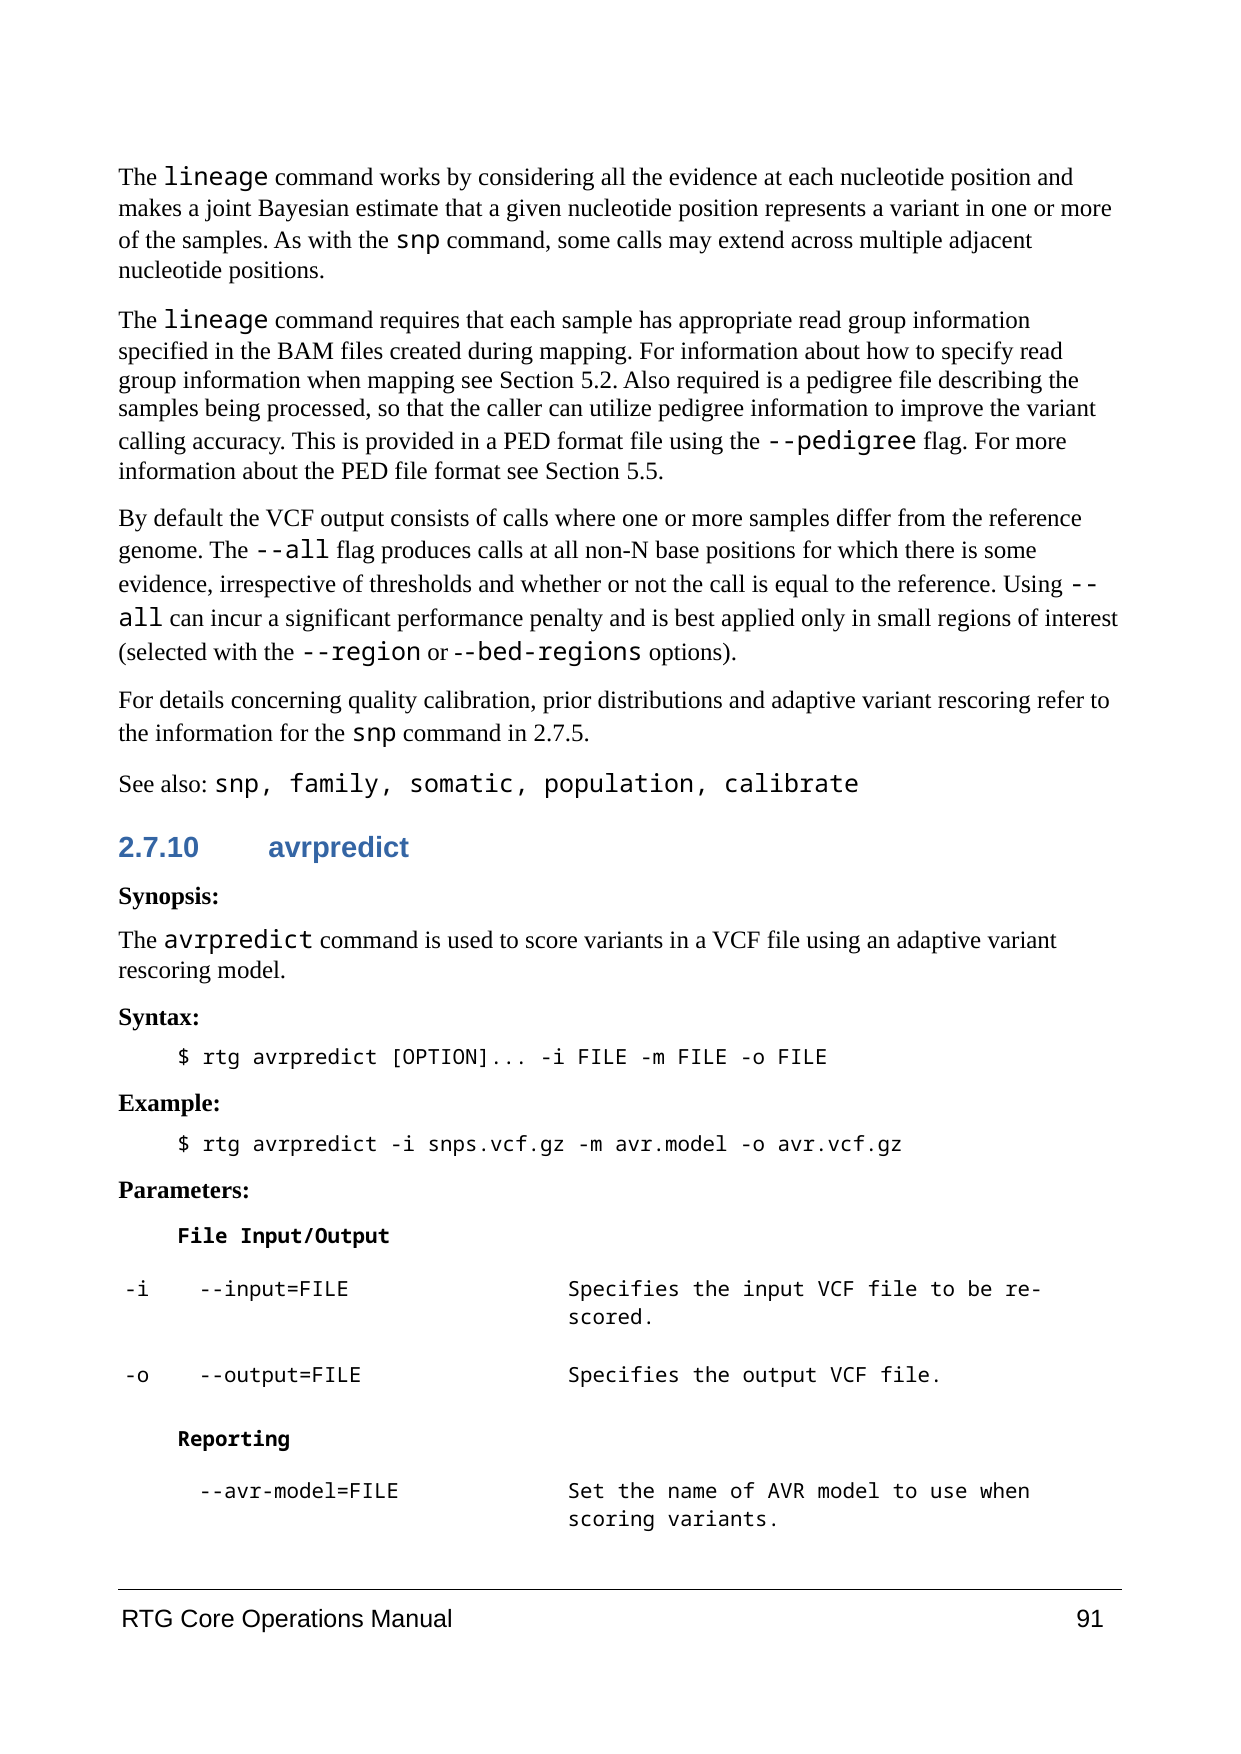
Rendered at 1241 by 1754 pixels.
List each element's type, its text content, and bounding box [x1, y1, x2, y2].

text The avrpredict command is used to score variants in a VCF file using an adaptive variant rescoring model. [118, 921, 1122, 984]
text $ rtg avrpredict -i snps.vcf.gz -m avr.model -o avr.vcf.gz [177, 1129, 1122, 1157]
table_cell -o [118, 1348, 193, 1406]
text $ rtg avrpredict [OPTION]... -i FILE -m FILE -o FILE [177, 1042, 1122, 1071]
text For details concerning quality calibration, prior distributions and adaptive variant rescoring refer to the information for the snp command in 2.7.5. [118, 686, 1122, 748]
subtitle avrpredict [118, 829, 1122, 863]
subtitle Syntax: [118, 1002, 1122, 1031]
text Reporting [177, 1424, 1122, 1452]
text The lineage command works by considering all the evidence at each nucleotide position and makes a joint Bayesian estimate that a given nucleotide position represents a variant in one or more of the samples. As with the snp command, some calls may extend across multiple adjacent nucleotide positions. [118, 159, 1122, 284]
subtitle Parameters: [118, 1175, 1122, 1204]
table_cell Specifies the output VCF file. [561, 1348, 1093, 1406]
text By default the VCF output consists of calls where one or more samples differ from the reference genome. The --all flag produces calls at all non-N base positions for which there is some evidence, irrespective of thresholds and whether or not the call is equal to the reference. Using --all can incur a significant performance penalty and is best applied only in small regions of interest (selected with the --region or --bed-regions options). [118, 503, 1122, 668]
table_cell --output=FILE [193, 1348, 561, 1406]
table_header Set the name of AVR model to use when scoring variants. [561, 1464, 1093, 1550]
text The lineage command requires that each sample has appropriate read group information specified in the BAM files created during mapping. For information about how to specify read group information when mapping see Section 5.2. Also required is a pedigree file describing the samples being processed, so that the caller can utilize pedigree information to improve the variant calling accuracy. This is provided in a PED format file using the --pedigree flag. For more information about the PED file format see Section 5.5. [118, 302, 1122, 485]
subtitle Synopsis: [118, 881, 1122, 909]
table_header -i [118, 1262, 193, 1348]
table_header --avr-model=FILE [193, 1464, 561, 1550]
text See also: snp, family, somatic, population, calibrate [118, 766, 1122, 800]
text File Input/Output [177, 1222, 1122, 1250]
subtitle Example: [118, 1088, 1122, 1117]
table_header Specifies the input VCF file to be re-scored. [561, 1262, 1093, 1348]
table_header [118, 1464, 193, 1550]
table_header --input=FILE [193, 1262, 561, 1348]
